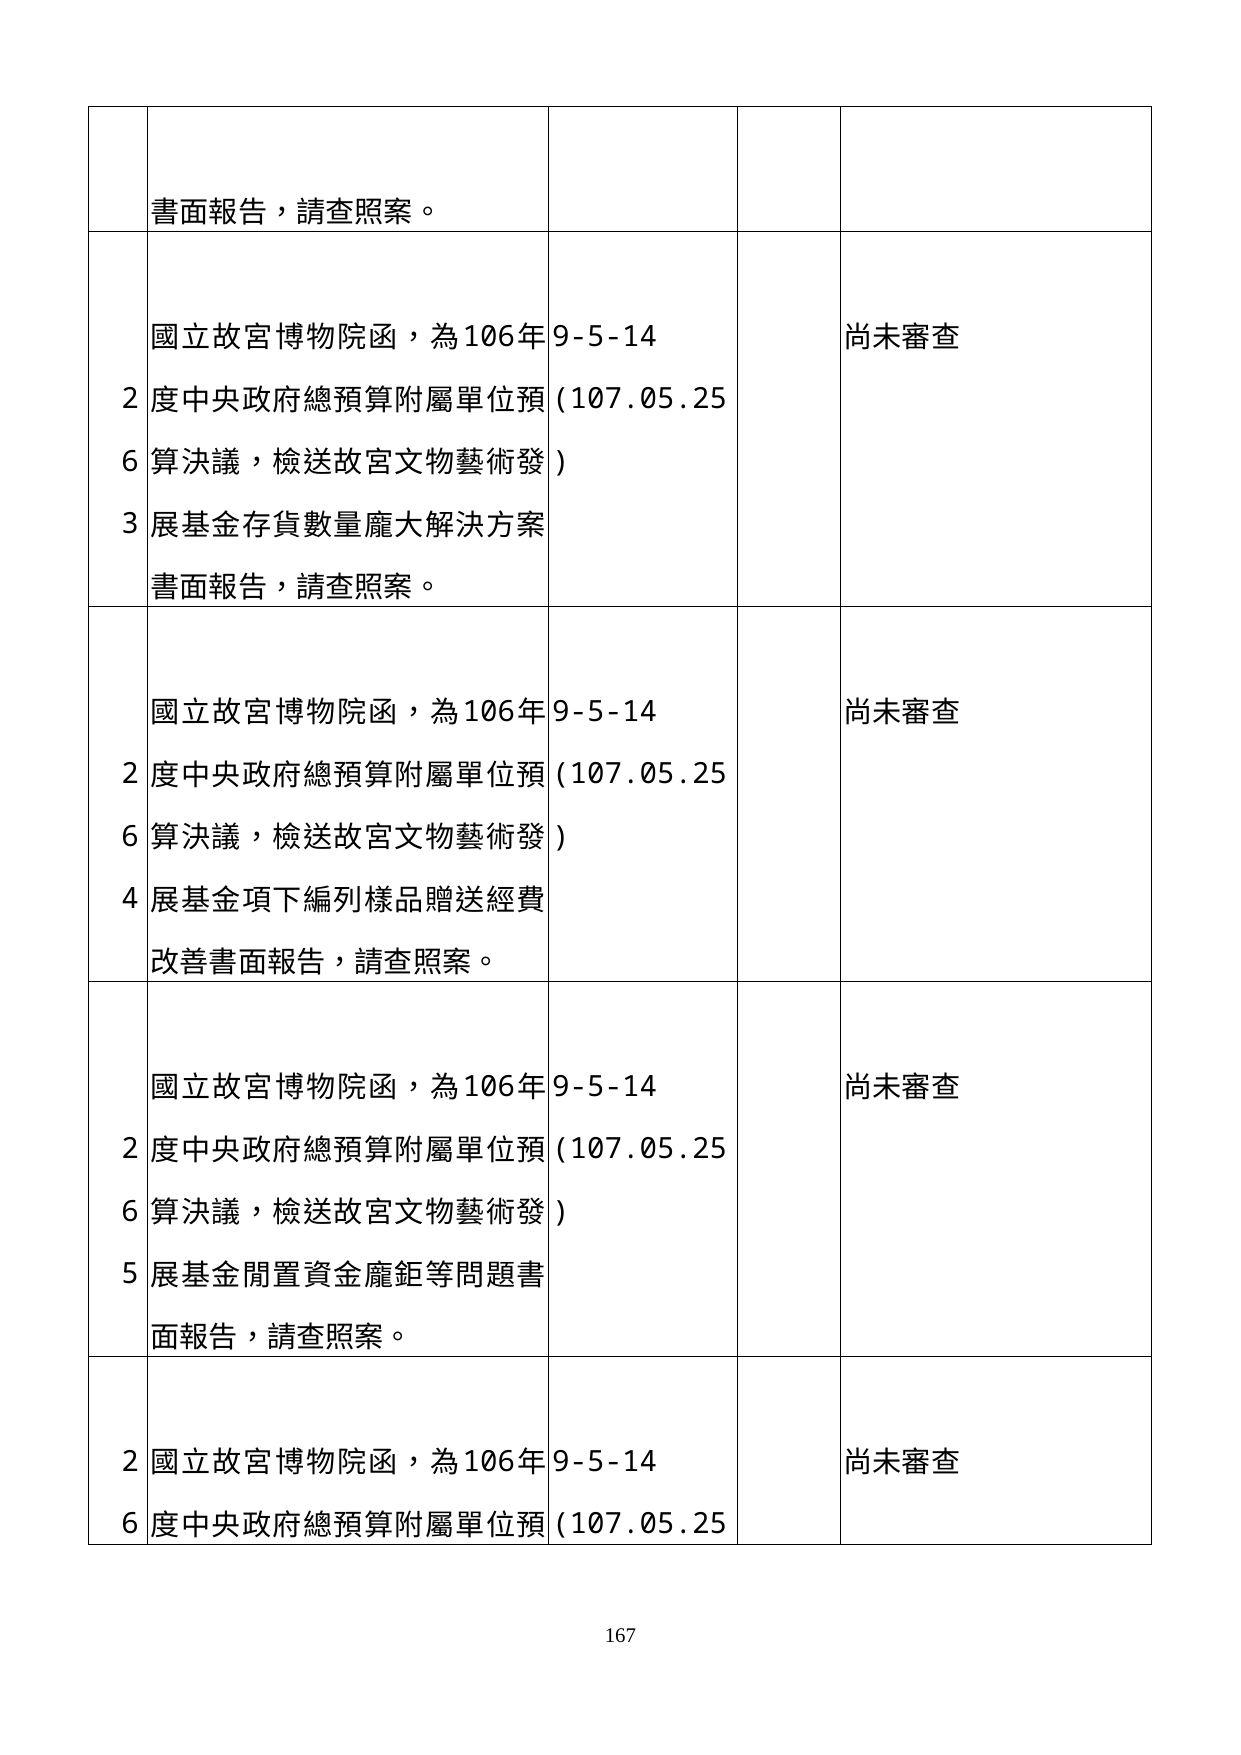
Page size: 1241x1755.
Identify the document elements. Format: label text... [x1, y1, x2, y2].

table_cell 9-5-14 (107.05.25) [549, 982, 737, 1356]
table_cell [738, 1357, 840, 1543]
table_cell 國立故宮博物院函，為106年度中央政府總預算附屬單位預算決議，檢送故宮文物藝術發展基金閒置資金龐鉅等問題書面報告，請查照案。 [148, 982, 548, 1356]
table_cell 書面報告，請查照案。 [148, 107, 548, 231]
table_cell [738, 982, 840, 1356]
table_cell 9-5-14 (107.05.25 [549, 1357, 737, 1543]
table_cell [89, 232, 147, 606]
table_cell [89, 107, 147, 231]
table_cell 國立故宮博物院函，為106年度中央政府總預算附屬單位預算決議，檢送故宮文物藝術發展基金存貨數量龐大解決方案書面報告，請查照案。 [148, 232, 548, 606]
table_cell [738, 107, 840, 231]
table_cell [738, 607, 840, 981]
table_cell [89, 607, 147, 981]
table_cell 尚未審查 [841, 982, 1151, 1356]
table_cell 9-5-14 (107.05.25) [549, 232, 737, 606]
table_cell [738, 232, 840, 606]
table_cell 尚未審查 [841, 232, 1151, 606]
table_cell 尚未審查 [841, 1357, 1151, 1543]
table_cell 尚未審查 [841, 607, 1151, 981]
table_cell [841, 107, 1151, 231]
table_cell 國立故宮博物院函，為106年度中央政府總預算附屬單位預算決議，檢送故宮文物藝術發展基金項下編列樣品贈送經費改善書面報告，請查照案。 [148, 607, 548, 981]
table_cell [549, 107, 737, 231]
table_cell [89, 982, 147, 1356]
table_cell 國立故宮博物院函，為106年度中央政府總預算附屬單位預 [148, 1357, 548, 1543]
table_cell [89, 1357, 147, 1543]
table_cell 9-5-14 (107.05.25) [549, 607, 737, 981]
